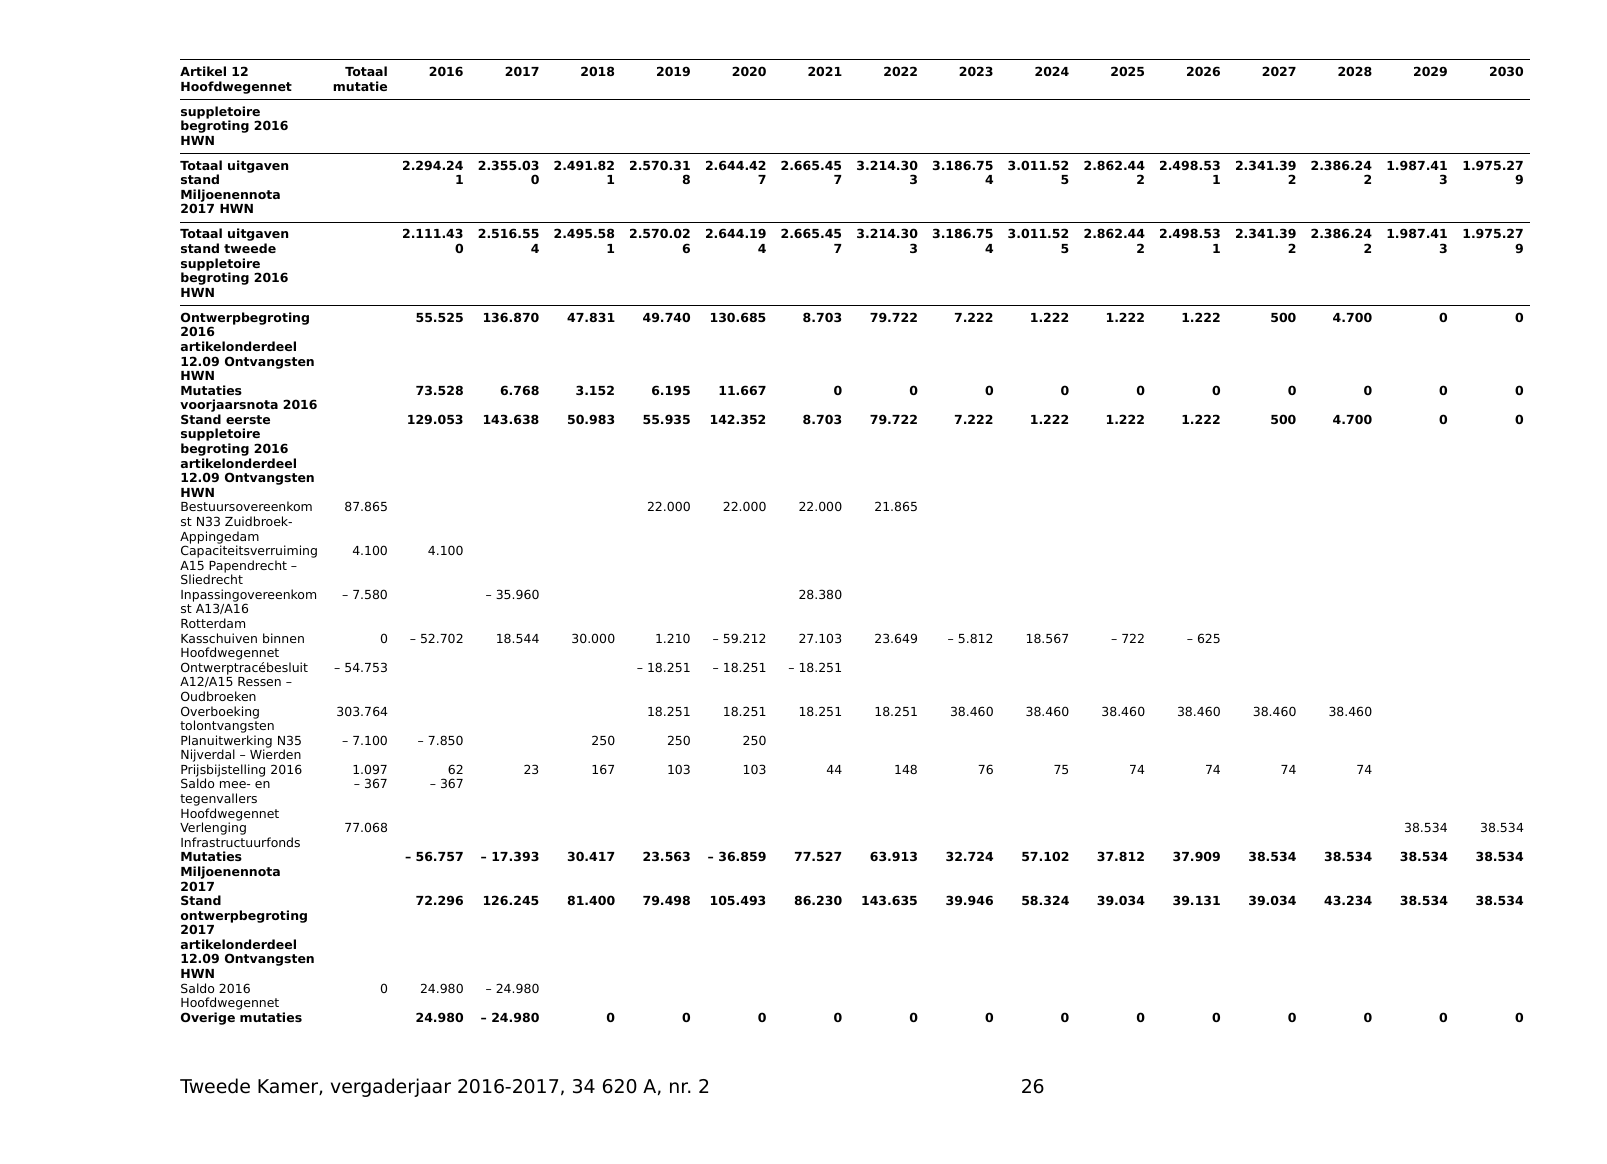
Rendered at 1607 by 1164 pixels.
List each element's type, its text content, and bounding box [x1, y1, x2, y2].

table_cell [924, 544, 999, 588]
table_cell 18.567 [999, 631, 1075, 661]
table_cell 0 [1454, 413, 1529, 500]
table_cell – 52.702 [394, 631, 469, 661]
table_cell 0 [1226, 1011, 1302, 1025]
table_cell 1.222 [999, 413, 1075, 500]
table_cell – 35.960 [469, 588, 545, 631]
table_cell 2.111.430 [394, 223, 469, 305]
table_cell 103 [621, 763, 696, 777]
table_cell 0 [1151, 1011, 1226, 1025]
table_cell [1378, 734, 1453, 763]
table_cell 0 [999, 1011, 1075, 1025]
table_cell 23.649 [848, 631, 924, 661]
table_cell 0 [1454, 306, 1529, 383]
table_cell [318, 100, 394, 153]
table_cell [1075, 734, 1151, 763]
table_cell 74 [1151, 763, 1226, 777]
table_cell [848, 734, 924, 763]
table_cell 39.946 [924, 894, 999, 981]
table_cell 24.980 [394, 981, 469, 1011]
table_cell [1226, 981, 1302, 1011]
table_cell [999, 100, 1075, 153]
table_cell [545, 100, 621, 153]
table_cell 38.534 [1454, 821, 1529, 850]
table_cell [469, 704, 545, 733]
table_cell 0 [621, 1011, 696, 1025]
table_cell 2.644.194 [696, 223, 772, 305]
table_header 2021 [772, 60, 848, 99]
table_cell [696, 588, 772, 631]
table_cell [1151, 821, 1226, 850]
table_cell 63.913 [848, 850, 924, 894]
table_cell 75 [999, 763, 1075, 777]
table_cell 129.053 [394, 413, 469, 500]
table_cell 143.638 [469, 413, 545, 500]
table_cell 73.528 [394, 384, 469, 413]
table_cell 55.935 [621, 413, 696, 500]
table_cell 8.703 [772, 413, 848, 500]
table_cell 22.000 [621, 500, 696, 544]
table_cell – 54.753 [318, 661, 394, 704]
table_header 2023 [924, 60, 999, 99]
table_cell 4.700 [1302, 306, 1378, 383]
table_cell 44 [772, 763, 848, 777]
table_cell – 7.100 [318, 734, 394, 763]
table_cell 250 [696, 734, 772, 763]
table_cell 38.460 [1302, 704, 1378, 733]
table_cell 1.222 [999, 306, 1075, 383]
table_cell [1302, 734, 1378, 763]
table_cell 38.534 [1454, 850, 1529, 894]
table_cell 43.234 [1302, 894, 1378, 981]
table_cell 74 [1226, 763, 1302, 777]
table_cell [394, 500, 469, 544]
table_cell [1075, 588, 1151, 631]
table_cell [545, 500, 621, 544]
table_cell [1454, 763, 1529, 777]
table_cell 0 [1302, 384, 1378, 413]
table_cell – 18.251 [772, 661, 848, 704]
table_cell 32.724 [924, 850, 999, 894]
table_cell [1151, 544, 1226, 588]
table_header 2024 [999, 60, 1075, 99]
table_cell [1454, 704, 1529, 733]
table_cell 76 [924, 763, 999, 777]
table_cell 30.417 [545, 850, 621, 894]
table_cell Saldo 2016 Hoofdwegennet [180, 981, 318, 1011]
table_cell Bestuursovereenkomst N33 Zuidbroek-Appingedam [180, 500, 318, 544]
table_cell [1151, 777, 1226, 821]
table_cell 77.527 [772, 850, 848, 894]
table_cell Inpassingovereenkomst A13/A16 Rotterdam [180, 588, 318, 631]
table_cell 1.097 [318, 763, 394, 777]
table_cell [999, 981, 1075, 1011]
table_cell [1454, 734, 1529, 763]
table_cell 8.703 [772, 306, 848, 383]
table_header 2030 [1454, 60, 1529, 99]
table_cell Stand ontwerpbegroting 2017 artikelonderdeel 12.09 Ontvangsten HWN [180, 894, 318, 981]
table_cell [1226, 588, 1302, 631]
table_cell Totaal uitgaven stand tweede suppletoire begroting 2016 HWN [180, 223, 318, 305]
table_cell 77.068 [318, 821, 394, 850]
table_cell [469, 544, 545, 588]
table_cell 6.768 [469, 384, 545, 413]
table_cell [1378, 763, 1453, 777]
table_cell 79.722 [848, 413, 924, 500]
table_cell [1226, 100, 1302, 153]
table_cell [1226, 821, 1302, 850]
table_cell [1151, 661, 1226, 704]
table_cell 148 [848, 763, 924, 777]
table_cell Mutaties voorjaarsnota 2016 [180, 384, 318, 413]
table_cell 0 [545, 1011, 621, 1025]
table_cell 3.186.754 [924, 223, 999, 305]
table_cell [924, 500, 999, 544]
table_cell [1302, 500, 1378, 544]
table_cell – 7.580 [318, 588, 394, 631]
table_cell Overige mutaties [180, 1011, 318, 1025]
table_cell 81.400 [545, 894, 621, 981]
table_cell 39.034 [1226, 894, 1302, 981]
table_cell [1454, 500, 1529, 544]
table_cell [924, 588, 999, 631]
table_cell 2.665.457 [772, 223, 848, 305]
table_cell [848, 544, 924, 588]
table_cell [772, 734, 848, 763]
table_cell 3.214.303 [848, 154, 924, 222]
table_cell Mutaties Miljoenennota 2017 [180, 850, 318, 894]
table_cell 23 [469, 763, 545, 777]
table_cell [318, 223, 394, 305]
table_cell [394, 588, 469, 631]
table_cell 2.570.318 [621, 154, 696, 222]
table_cell 86.230 [772, 894, 848, 981]
table_cell 0 [1378, 384, 1453, 413]
table_cell Ontwerptracébesluit A12/A15 Ressen – Oudbroeken [180, 661, 318, 704]
table_header 2017 [469, 60, 545, 99]
table_cell 37.812 [1075, 850, 1151, 894]
table_cell 0 [1226, 384, 1302, 413]
table_header 2020 [696, 60, 772, 99]
table_cell [1302, 100, 1378, 153]
table_cell [1151, 500, 1226, 544]
table_cell [318, 154, 394, 222]
table_cell [1378, 704, 1453, 733]
table_cell [318, 384, 394, 413]
table_cell 79.498 [621, 894, 696, 981]
table_cell [1075, 100, 1151, 153]
table_cell [1454, 661, 1529, 704]
table_cell [545, 661, 621, 704]
table_cell 2.570.026 [621, 223, 696, 305]
table_cell [545, 704, 621, 733]
table_cell 38.534 [1454, 894, 1529, 981]
table_cell 1.222 [1075, 306, 1151, 383]
table_cell 1.975.279 [1454, 223, 1529, 305]
table_cell 126.245 [469, 894, 545, 981]
table_cell 38.460 [924, 704, 999, 733]
table_cell [621, 981, 696, 1011]
table_cell [318, 413, 394, 500]
table_cell 0 [1378, 306, 1453, 383]
table_cell [848, 661, 924, 704]
table_cell 2.862.442 [1075, 223, 1151, 305]
table_cell 28.380 [772, 588, 848, 631]
table_header 2022 [848, 60, 924, 99]
table_cell 62 [394, 763, 469, 777]
table_cell 0 [848, 384, 924, 413]
table_cell [545, 821, 621, 850]
table_cell Totaal uitgaven stand Miljoenennota 2017 HWN [180, 154, 318, 222]
table_cell [1075, 981, 1151, 1011]
table_cell [545, 544, 621, 588]
table_cell [1378, 588, 1453, 631]
table_cell [1226, 500, 1302, 544]
table_cell 38.534 [1378, 894, 1453, 981]
table_cell [318, 306, 394, 383]
table_cell 30.000 [545, 631, 621, 661]
table_cell 3.011.525 [999, 223, 1075, 305]
table_cell 0 [848, 1011, 924, 1025]
table_cell [1302, 544, 1378, 588]
table_cell 38.534 [1378, 821, 1453, 850]
table_cell 38.460 [1075, 704, 1151, 733]
table_cell [1226, 777, 1302, 821]
table_cell [772, 544, 848, 588]
table_cell 167 [545, 763, 621, 777]
table_cell [1302, 821, 1378, 850]
table_cell [999, 588, 1075, 631]
table_cell [1302, 981, 1378, 1011]
table_cell 47.831 [545, 306, 621, 383]
table_cell 49.740 [621, 306, 696, 383]
table_cell 250 [545, 734, 621, 763]
table_cell 38.460 [1226, 704, 1302, 733]
table_cell [621, 588, 696, 631]
table_cell – 625 [1151, 631, 1226, 661]
table_cell 1.210 [621, 631, 696, 661]
table_cell [1302, 631, 1378, 661]
table_cell 18.251 [696, 704, 772, 733]
table_cell Ontwerpbegroting 2016 artikelonderdeel 12.09 Ontvangsten HWN [180, 306, 318, 383]
table_cell [1454, 981, 1529, 1011]
table_cell 2.495.581 [545, 223, 621, 305]
table_cell [1075, 661, 1151, 704]
table_cell [1378, 981, 1453, 1011]
table_cell 1.987.413 [1378, 223, 1453, 305]
table_cell [696, 821, 772, 850]
table_cell 103 [696, 763, 772, 777]
table_cell [1226, 631, 1302, 661]
table_cell 0 [999, 384, 1075, 413]
table_cell 0 [1075, 384, 1151, 413]
table_cell 3.214.303 [848, 223, 924, 305]
table_cell 0 [1454, 384, 1529, 413]
table_cell Overboeking tolontvangsten [180, 704, 318, 733]
table_cell 2.341.392 [1226, 223, 1302, 305]
table_cell 0 [318, 981, 394, 1011]
table_cell 130.685 [696, 306, 772, 383]
table_cell [848, 100, 924, 153]
table_cell [1454, 777, 1529, 821]
table_cell 105.493 [696, 894, 772, 981]
table_cell [1226, 661, 1302, 704]
table_cell 0 [1302, 1011, 1378, 1025]
table_cell [1378, 544, 1453, 588]
table_header 2019 [621, 60, 696, 99]
table_cell 38.534 [1302, 850, 1378, 894]
table_cell 0 [1151, 384, 1226, 413]
table_cell [696, 544, 772, 588]
table_cell 2.644.427 [696, 154, 772, 222]
table_cell [1302, 588, 1378, 631]
table_cell 74 [1302, 763, 1378, 777]
table_cell [394, 821, 469, 850]
table_cell 1.222 [1151, 306, 1226, 383]
table_cell 23.563 [621, 850, 696, 894]
table_cell [621, 100, 696, 153]
table_cell [1454, 631, 1529, 661]
table_cell [1075, 544, 1151, 588]
table_cell [1454, 588, 1529, 631]
table_cell 0 [1378, 1011, 1453, 1025]
table_cell 22.000 [696, 500, 772, 544]
table_cell – 56.757 [394, 850, 469, 894]
table_cell [394, 661, 469, 704]
table_header 2028 [1302, 60, 1378, 99]
table_cell 4.100 [318, 544, 394, 588]
table_cell [1075, 821, 1151, 850]
table_cell 136.870 [469, 306, 545, 383]
table_cell [1454, 100, 1529, 153]
table_cell 1.222 [1075, 413, 1151, 500]
table_cell 55.525 [394, 306, 469, 383]
table_cell 2.355.030 [469, 154, 545, 222]
table_cell 2.341.392 [1226, 154, 1302, 222]
table_cell [318, 850, 394, 894]
table_cell – 367 [394, 777, 469, 821]
table_cell 58.324 [999, 894, 1075, 981]
table_cell 142.352 [696, 413, 772, 500]
table_cell [545, 588, 621, 631]
table_cell [999, 821, 1075, 850]
table_cell 38.460 [999, 704, 1075, 733]
table_cell [696, 981, 772, 1011]
table_cell [848, 981, 924, 1011]
table_cell [924, 777, 999, 821]
table_cell [1378, 500, 1453, 544]
table_cell 0 [1454, 1011, 1529, 1025]
table_cell – 18.251 [621, 661, 696, 704]
table_cell [924, 734, 999, 763]
table_cell [1378, 777, 1453, 821]
table_cell 0 [924, 1011, 999, 1025]
table_cell [469, 661, 545, 704]
table_cell [394, 100, 469, 153]
table_cell [545, 777, 621, 821]
table_cell 0 [1075, 1011, 1151, 1025]
table_cell 87.865 [318, 500, 394, 544]
table_cell 1.987.413 [1378, 154, 1453, 222]
table_cell – 36.859 [696, 850, 772, 894]
table_cell [1378, 100, 1453, 153]
table_cell [1454, 544, 1529, 588]
table_cell 37.909 [1151, 850, 1226, 894]
table_cell 4.700 [1302, 413, 1378, 500]
table_cell 27.103 [772, 631, 848, 661]
table_cell 3.011.525 [999, 154, 1075, 222]
table_cell 18.544 [469, 631, 545, 661]
table_cell [1075, 500, 1151, 544]
table_cell 2.516.554 [469, 223, 545, 305]
table_cell [696, 777, 772, 821]
table_cell – 18.251 [696, 661, 772, 704]
table_cell 18.251 [621, 704, 696, 733]
table_cell Capaciteitsverruiming A15 Papendrecht – Sliedrecht [180, 544, 318, 588]
table_cell [848, 777, 924, 821]
table_cell [621, 544, 696, 588]
table_cell suppletoire begroting 2016 HWN [180, 100, 318, 153]
table_cell [772, 777, 848, 821]
table_header 2018 [545, 60, 621, 99]
table_cell 2.491.821 [545, 154, 621, 222]
table_cell [469, 734, 545, 763]
table_cell [1151, 588, 1226, 631]
table_cell 6.195 [621, 384, 696, 413]
table_cell [1151, 734, 1226, 763]
table_cell 57.102 [999, 850, 1075, 894]
table_cell 2.498.531 [1151, 154, 1226, 222]
table_cell [848, 821, 924, 850]
table_cell – 5.812 [924, 631, 999, 661]
table_cell Saldo mee- en tegenvallers Hoofdwegennet [180, 777, 318, 821]
table_header 2029 [1378, 60, 1453, 99]
table_cell 2.498.531 [1151, 223, 1226, 305]
table_cell – 24.980 [469, 981, 545, 1011]
table_header Totaal mutatie [318, 60, 394, 99]
table_cell 39.034 [1075, 894, 1151, 981]
table_cell 500 [1226, 413, 1302, 500]
table_cell [1151, 981, 1226, 1011]
table_cell – 7.850 [394, 734, 469, 763]
table_cell [469, 821, 545, 850]
table_header 2025 [1075, 60, 1151, 99]
table_cell – 722 [1075, 631, 1151, 661]
table_cell 50.983 [545, 413, 621, 500]
table_cell 1.222 [1151, 413, 1226, 500]
table_cell 0 [772, 384, 848, 413]
table_cell [1226, 734, 1302, 763]
table_cell [999, 500, 1075, 544]
table_cell 0 [1378, 413, 1453, 500]
table_cell [924, 661, 999, 704]
table_cell [924, 821, 999, 850]
table_header Artikel 12 Hoofdwegennet [180, 60, 318, 99]
table_cell 3.152 [545, 384, 621, 413]
table_cell 24.980 [394, 1011, 469, 1025]
table_cell 2.665.457 [772, 154, 848, 222]
table_cell [1151, 100, 1226, 153]
table_cell – 24.980 [469, 1011, 545, 1025]
table_cell 0 [924, 384, 999, 413]
table_cell 250 [621, 734, 696, 763]
table_cell 2.386.242 [1302, 154, 1378, 222]
table_cell Stand eerste suppletoire begroting 2016 artikelonderdeel 12.09 Ontvangsten HWN [180, 413, 318, 500]
table_cell Prijsbijstelling 2016 [180, 763, 318, 777]
table_cell 79.722 [848, 306, 924, 383]
table_cell [318, 894, 394, 981]
table_cell [1075, 777, 1151, 821]
table_cell [469, 777, 545, 821]
table_cell 303.764 [318, 704, 394, 733]
table_cell [924, 981, 999, 1011]
table_cell [1378, 631, 1453, 661]
table_cell Kasschuiven binnen Hoofdwegennet [180, 631, 318, 661]
table_cell [394, 704, 469, 733]
table_cell [772, 981, 848, 1011]
table_cell 7.222 [924, 413, 999, 500]
table_cell 74 [1075, 763, 1151, 777]
table_cell [1226, 544, 1302, 588]
table_cell [848, 588, 924, 631]
table_cell 18.251 [772, 704, 848, 733]
table_cell [999, 734, 1075, 763]
table_cell [999, 544, 1075, 588]
table_header 2016 [394, 60, 469, 99]
table_cell 22.000 [772, 500, 848, 544]
table_cell 21.865 [848, 500, 924, 544]
table_cell – 17.393 [469, 850, 545, 894]
table_cell [545, 981, 621, 1011]
table_header 2026 [1151, 60, 1226, 99]
table_cell 18.251 [848, 704, 924, 733]
table_cell 0 [318, 631, 394, 661]
table_cell [621, 821, 696, 850]
table_cell [999, 777, 1075, 821]
table_cell [772, 821, 848, 850]
table_cell 500 [1226, 306, 1302, 383]
table_cell 7.222 [924, 306, 999, 383]
table_cell 3.186.754 [924, 154, 999, 222]
table_cell [469, 500, 545, 544]
table_cell 72.296 [394, 894, 469, 981]
table_cell [318, 1011, 394, 1025]
table_cell – 59.212 [696, 631, 772, 661]
table_cell [924, 100, 999, 153]
table_cell [1302, 777, 1378, 821]
table_cell 143.635 [848, 894, 924, 981]
table_cell [469, 100, 545, 153]
table_cell 0 [772, 1011, 848, 1025]
table_cell 38.460 [1151, 704, 1226, 733]
table_cell 1.975.279 [1454, 154, 1529, 222]
table_cell 2.862.442 [1075, 154, 1151, 222]
table_cell 4.100 [394, 544, 469, 588]
table_cell – 367 [318, 777, 394, 821]
table_header 2027 [1226, 60, 1302, 99]
table_cell [1378, 661, 1453, 704]
table_cell 2.386.242 [1302, 223, 1378, 305]
table_cell [772, 100, 848, 153]
table_cell [1302, 661, 1378, 704]
table_cell 39.131 [1151, 894, 1226, 981]
table_cell [999, 661, 1075, 704]
table_cell [621, 777, 696, 821]
table_cell 0 [696, 1011, 772, 1025]
table_cell 2.294.241 [394, 154, 469, 222]
table_cell Planuitwerking N35 Nijverdal – Wierden [180, 734, 318, 763]
table_cell 38.534 [1226, 850, 1302, 894]
table_cell [696, 100, 772, 153]
table_cell 38.534 [1378, 850, 1453, 894]
table_cell Verlenging Infrastructuurfonds [180, 821, 318, 850]
table_cell 11.667 [696, 384, 772, 413]
